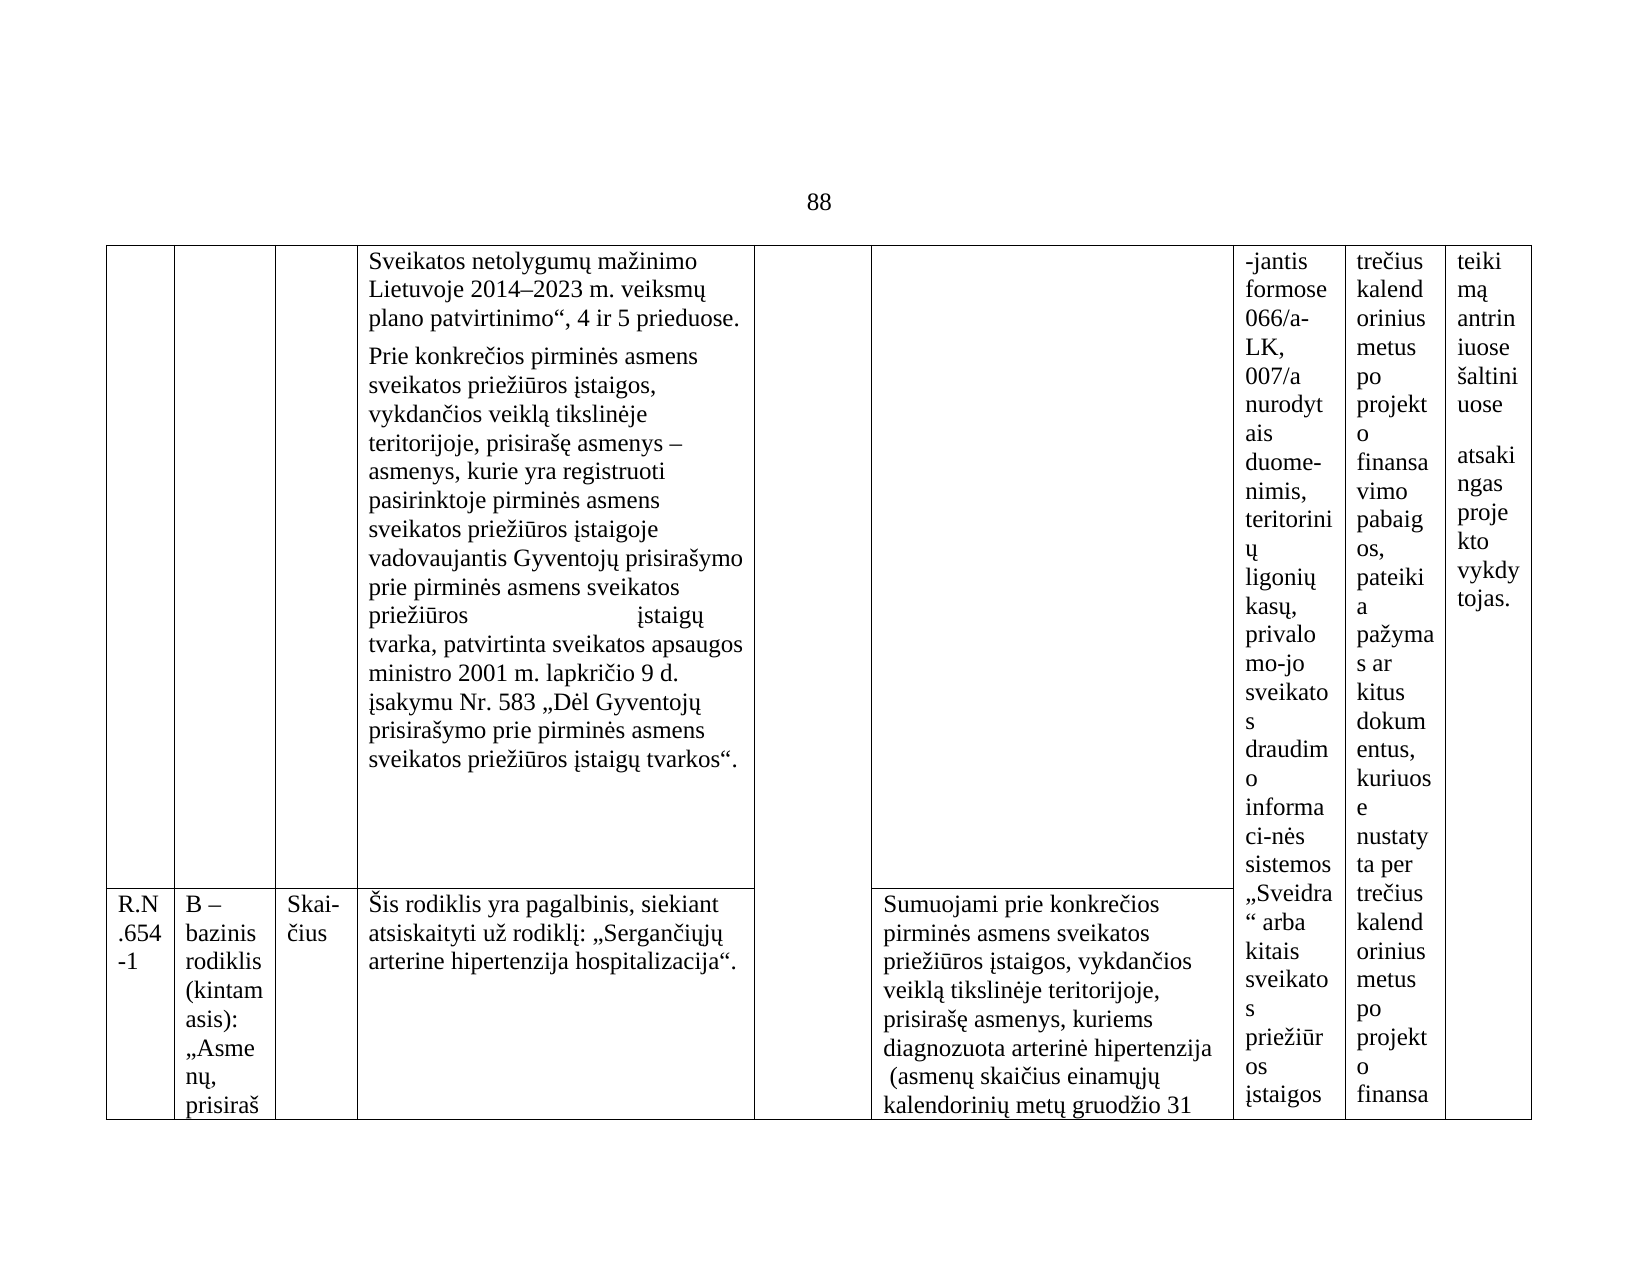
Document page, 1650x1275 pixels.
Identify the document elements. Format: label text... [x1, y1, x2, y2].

table_cell [276, 246, 357, 888]
table_cell Skai-čius [276, 889, 357, 1119]
table_cell R.N.654 -1 [107, 889, 174, 1119]
table_cell teikimą antriniuose šaltiniuose atsakingas projekto vykdytojas. [1446, 246, 1531, 1119]
table_cell Sumuojami prie konkrečios pirminės asmens sveikatos priežiūros įstaigos, vykdančios veiklą tikslinėje teritorijoje, prisirašę asmenys, kuriems diagnozuota arterinė hipertenzija (asmenų skaičius einamųjų kalendorinių metų gruodžio 31 [872, 889, 1233, 1119]
table_cell Šis rodiklis yra pagalbinis, siekiant atsiskaityti už rodiklį: „Sergančiųjų arterine hipertenzija hospitalizacija“. [358, 889, 754, 1119]
table_cell Sveikatos netolygumų mažinimo Lietuvoje 2014–2023 m. veiksmų plano patvirtinimo“, 4 ir 5 prieduose. Prie konkrečios pirminės asmens sveikatos priežiūros įstaigos, vykdančios veiklą tikslinėje teritorijoje, prisirašę asmenys – asmenys, kurie yra registruoti pasirinktoje pirminės asmens sveikatos priežiūros įstaigoje vadovaujantis Gyventojų prisirašymo prie pirminės asmens sveikatos priežiūros įstaigų tvarka, patvirtinta sveikatos apsaugos ministro 2001 m. lapkričio 9 d. įsakymu Nr. 583 „Dėl Gyventojų prisirašymo prie pirminės asmens sveikatos priežiūros įstaigų tvarkos“. [358, 246, 754, 888]
table_cell [175, 246, 275, 888]
table_cell B – bazinis rodiklis (kintamasis): „Asmenų, prisiraš [175, 889, 275, 1119]
table_cell trečius kalendorinius metus po projekto finansavimo pabaigos, pateikia pažymas ar kitus dokumentus, kuriuose nustatyta per trečius kalendorinius metus po projekto finansa [1346, 246, 1445, 1119]
table_cell [107, 246, 174, 888]
table_cell [755, 246, 871, 1119]
table_cell [872, 246, 1233, 888]
table_cell jantis formose 066/a-LK, 007/a nurodytais duome-nimis, teritorinių ligonių kasų, privalomo-jo sveikatos draudimo informaci-nės sistemos „Sveidra“ arba kitais sveikatos priežiūros įstaigos [1234, 246, 1345, 1119]
